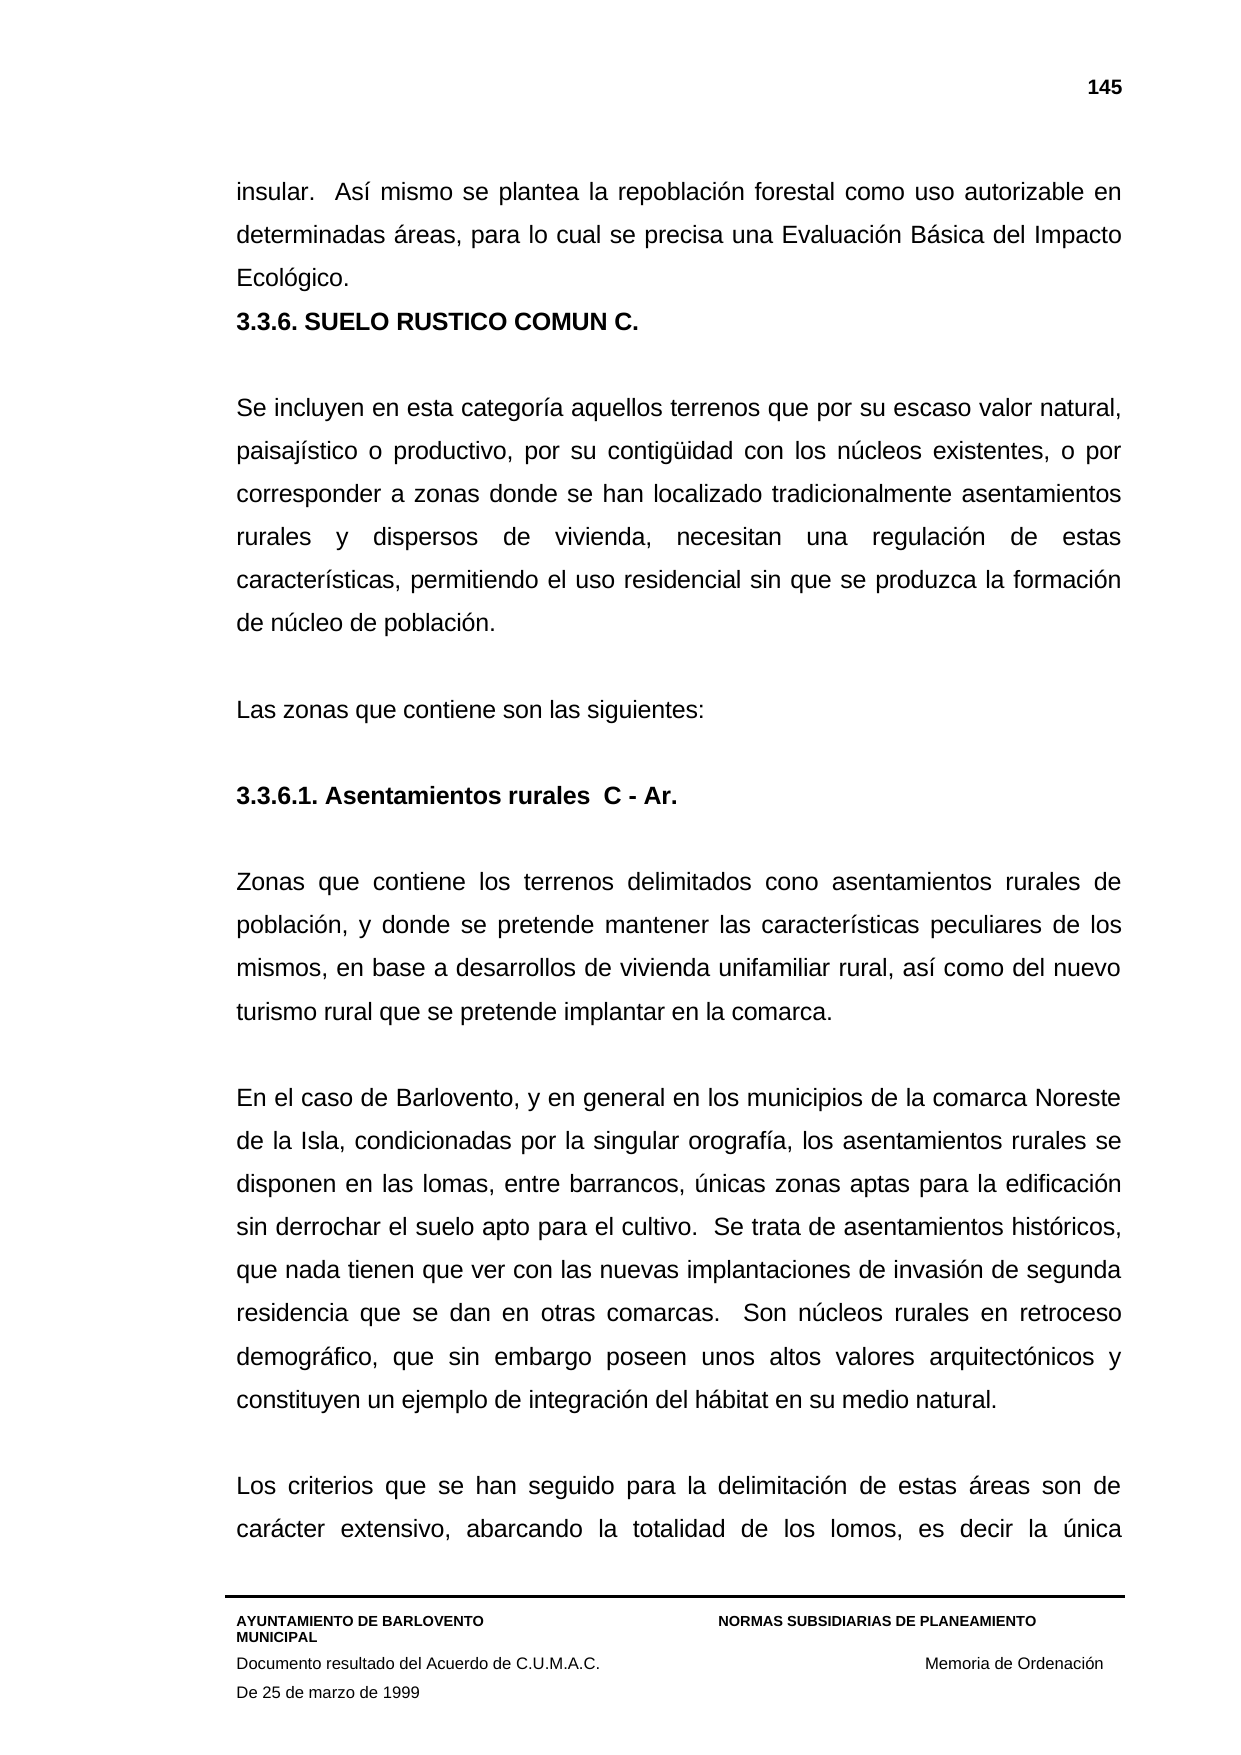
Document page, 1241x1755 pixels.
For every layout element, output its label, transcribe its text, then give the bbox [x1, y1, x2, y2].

text Los criterios que se han seguido para la delimitación de estas áreas son de carácter extensivo, abarcando la totalidad de los lomos, es decir la única [236, 1471, 1122, 1543]
text En el caso de Barlovento, y en general en los municipios de la comarca Noreste de la Isla, condicionadas por la singular orografía, los asentamientos rurales se disponen en las lomas, entre barrancos, únicas zonas aptas para la edificación sin derrochar el suelo apto para el cultivo. Se trata de asentamientos históricos, que nada tienen que ver con las nuevas implantaciones de invasión de segunda residencia que se dan en otras comarcas. Son núcleos rurales en retroceso demográfico, que sin embargo poseen unos altos valores arquitectónicos y constituyen un ejemplo de integración del hábitat en su medio natural. [236, 1083, 1122, 1413]
text Zonas que contiene los terrenos delimitados cono asentamientos rurales de población, y donde se pretende mantener las características peculiares de los mismos, en base a desarrollos de vivienda unifamiliar rural, así como del nuevo turismo rural que se pretende implantar en la comarca. [236, 867, 1122, 1025]
text Se incluyen en esta categoría aquellos terrenos que por su escaso valor natural, paisajístico o productivo, por su contigüidad con los núcleos existentes, o por corresponder a zonas donde se han localizado tradicionalmente asentamientos rurales y dispersos de vivienda, necesitan una regulación de estas características, permitiendo el uso residencial sin que se produzca la formación de núcleo de población. [236, 393, 1122, 637]
text Las zonas que contiene son las siguientes: [236, 695, 1122, 723]
text insular. Así mismo se plantea la repoblación forestal como uso autorizable en determinadas áreas, para lo cual se precisa una Evaluación Básica del Impacto Ecológico. [236, 177, 1122, 292]
text 3.3.6.1. Asentamientos rurales C ‑ Ar. [236, 781, 1122, 810]
text 3.3.6. SUELO RUSTICO COMUN C. [236, 307, 1122, 335]
